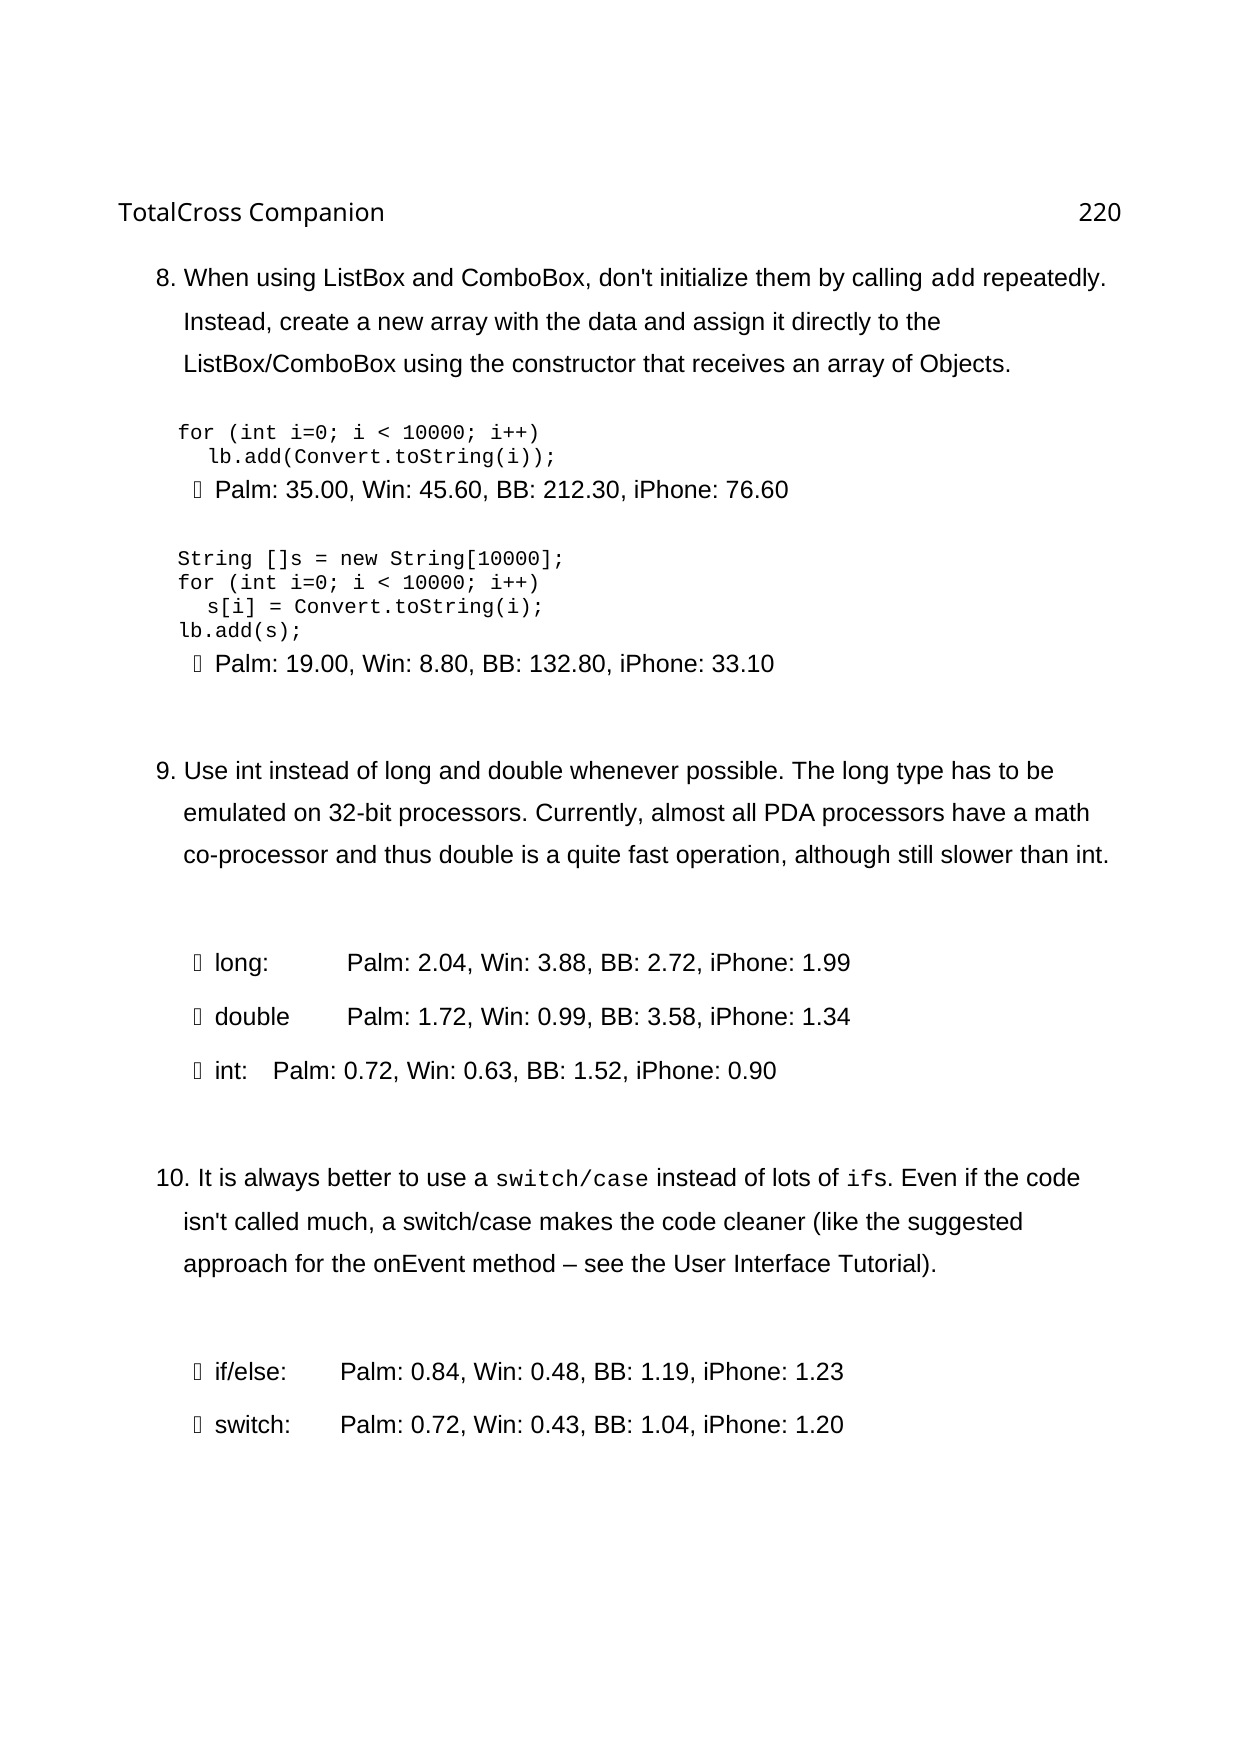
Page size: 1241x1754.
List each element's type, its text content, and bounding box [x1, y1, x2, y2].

list switch: Palm: 0.72, Win: 0.43, BB: 1.04, iPhone: 1.20 [193, 1411, 1122, 1439]
text for (int i=0; i < 10000; i++) lb.add(Convert.toString(i)); [118, 398, 1122, 470]
list When using ListBox and ComboBox, don't initialize them by calling add repeatedly. Instead, create a new array with the data and assign it directly to the ListBox/ComboBox using the constructor that receives an array of Objects. [156, 264, 1122, 378]
list Palm: 35.00, Win: 45.60, BB: 212.30, iPhone: 76.60 [193, 476, 1122, 504]
list It is always better to use a switch/case instead of lots of ifs. Even if the code isn't called much, a switch/case makes the code cleaner (like the suggested approach for the onEvent method – see the User Interface Tutorial). [156, 1164, 1122, 1278]
list Use int instead of long and double whenever possible. The long type has to be emulated on 32-bit processors. Currently, almost all PDA processors have a math co-processor and thus double is a quite fast operation, although still slower than int. [156, 757, 1122, 869]
text String []s = new String[10000]; for (int i=0; i < 10000; i++) s[i] = Convert.toString(i); lb.add(s); [118, 524, 1122, 644]
list int: Palm: 0.72, Win: 0.63, BB: 1.52, iPhone: 0.90 [193, 1057, 1122, 1085]
list long: Palm: 2.04, Win: 3.88, BB: 2.72, iPhone: 1.99 [193, 949, 1122, 977]
list if/else: Palm: 0.84, Win: 0.48, BB: 1.19, iPhone: 1.23 [193, 1358, 1122, 1386]
list double Palm: 1.72, Win: 0.99, BB: 3.58, iPhone: 1.34 [193, 1003, 1122, 1031]
list Palm: 19.00, Win: 8.80, BB: 132.80, iPhone: 33.10 [193, 649, 1122, 678]
